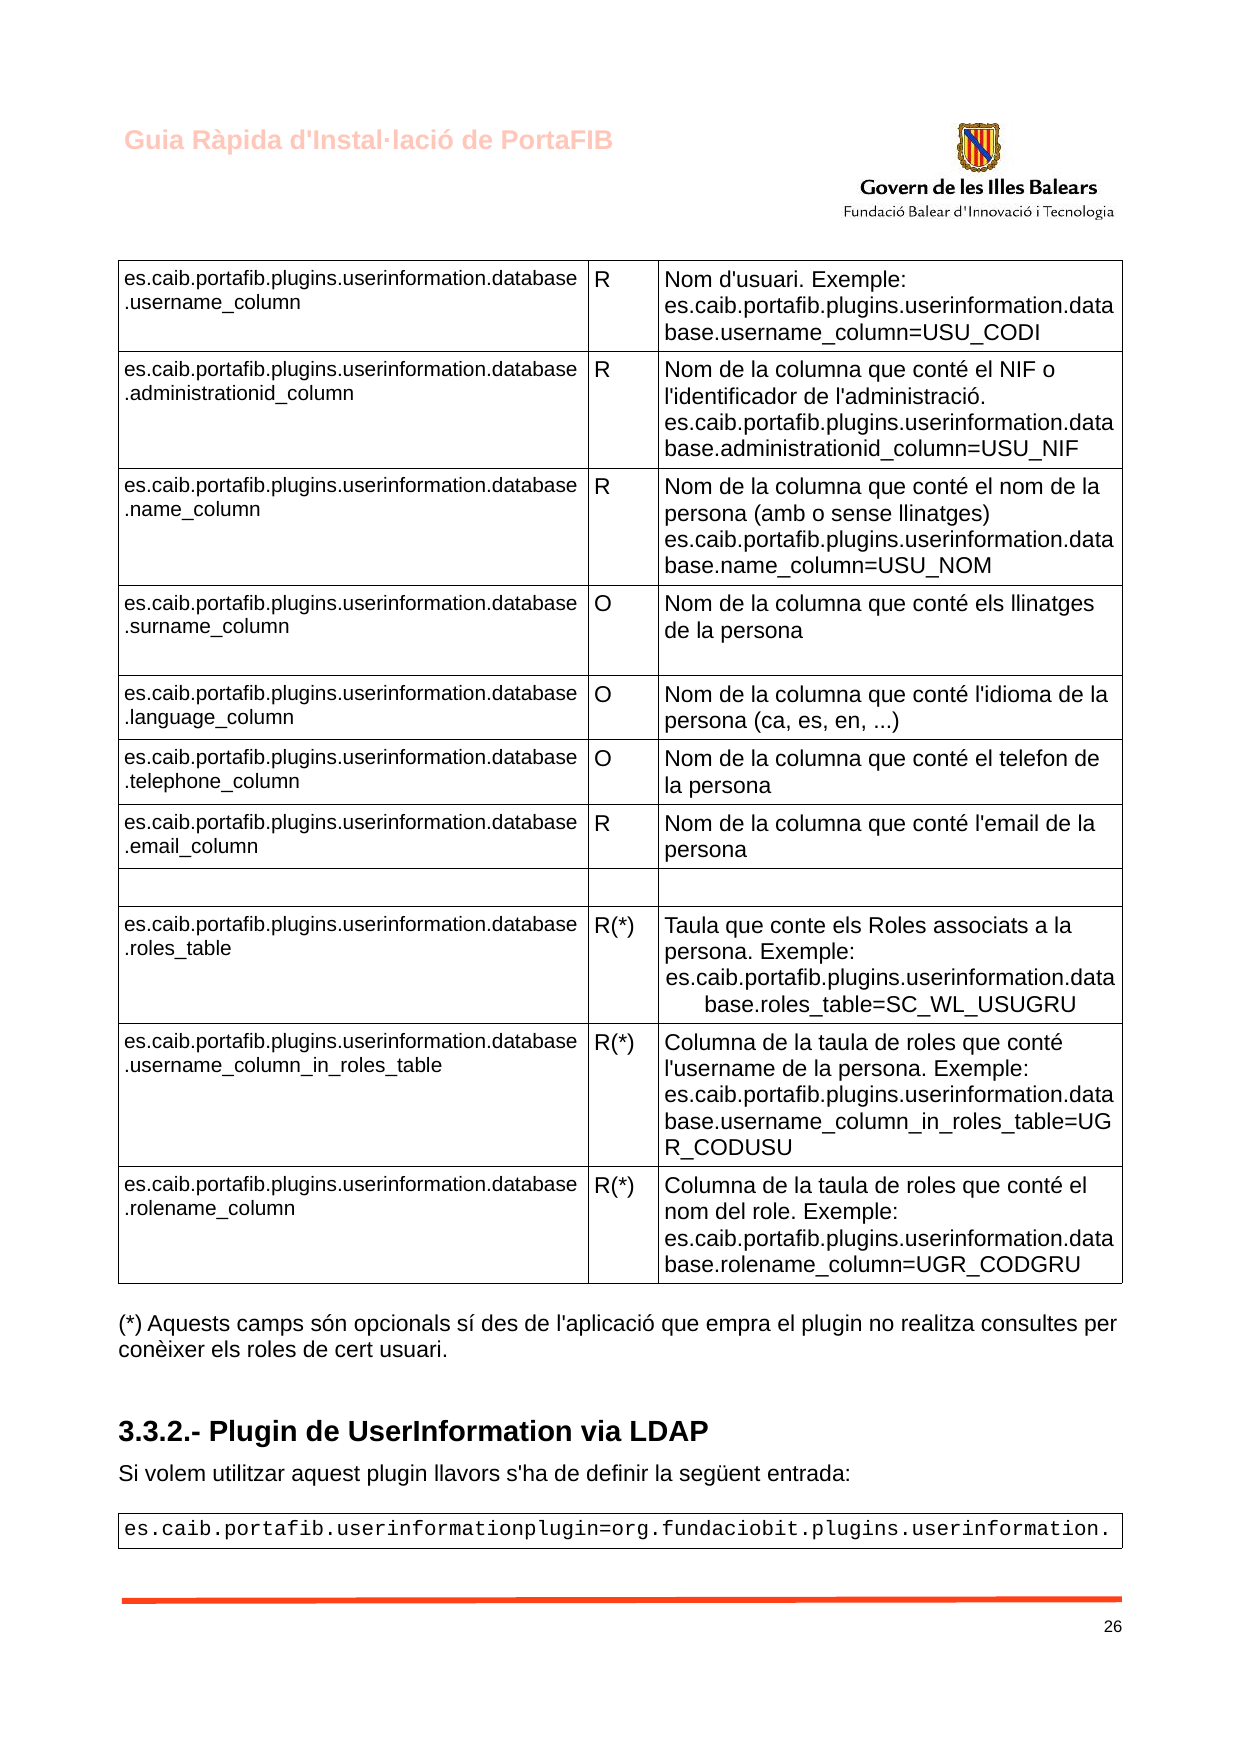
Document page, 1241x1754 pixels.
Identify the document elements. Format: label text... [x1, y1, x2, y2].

table_cell Columna de la taula de roles que conté el nom del role. Exemple: es.caib.portafib.plugins.userinformation.database.rolename_column=UGR_CODGRU [659, 1167, 1122, 1283]
table_cell es.caib.portafib.plugins.userinformation.database.administrationid_column [119, 352, 588, 467]
table_cell es.caib.portafib.plugins.userinformation.database.telephone_column [119, 740, 588, 804]
table_cell R(*) [589, 907, 658, 1023]
table_cell Taula que conte els Roles associats a la persona. Exemple: es.caib.portafib.plugins.userinformation.database.roles_table=SC_WL_USUGRU [659, 907, 1122, 1023]
table_cell es.caib.portafib.plugins.userinformation.database.username_column_in_roles_table [119, 1024, 588, 1166]
table_header es.caib.portafib.userinformationplugin=org.fundaciobit.plugins.userinformation. [119, 1514, 1122, 1548]
table_cell R(*) [589, 1024, 658, 1166]
table_cell Nom de la columna que conté l'email de la persona [659, 805, 1122, 868]
table_cell O [589, 676, 658, 739]
table_cell Nom de la columna que conté el telefon de la persona [659, 740, 1122, 804]
table_cell O [589, 586, 658, 675]
text Si volem utilitzar aquest plugin llavors s'ha de definir la següent entrada: [118, 1460, 1122, 1486]
table_cell es.caib.portafib.plugins.userinformation.database.roles_table [119, 907, 588, 1023]
table_cell Nom de la columna que conté els llinatges de la persona [659, 586, 1122, 675]
table_cell es.caib.portafib.plugins.userinformation.database.username_column [119, 261, 588, 351]
table_cell [659, 869, 1122, 906]
table_cell Nom de la columna que conté el NIF o l'identificador de l'administració. es.caib.portafib.plugins.userinformation.database.administrationid_column=USU_NIF [659, 352, 1122, 467]
table_cell Nom d'usuari. Exemple: es.caib.portafib.plugins.userinformation.database.username_column=USU_CODI [659, 261, 1122, 351]
table_cell es.caib.portafib.plugins.userinformation.database.rolename_column [119, 1167, 588, 1283]
table_cell es.caib.portafib.plugins.userinformation.database.email_column [119, 805, 588, 868]
table_cell Nom de la columna que conté el nom de la persona (amb o sense llinatges) es.caib.portafib.plugins.userinformation.database.name_column=USU_NOM [659, 469, 1122, 584]
table_cell es.caib.portafib.plugins.userinformation.database.name_column [119, 469, 588, 584]
text (*) Aquests camps són opcionals sí des de l'aplicació que empra el plugin no realitza consultes per conèixer els roles de cert usuari. [118, 1309, 1122, 1362]
table_cell [119, 869, 588, 906]
table_cell R [589, 352, 658, 467]
table_cell R [589, 469, 658, 584]
subtitle Plugin de UserInformation via LDAP [118, 1414, 1122, 1447]
table_cell R [589, 261, 658, 351]
table_cell Columna de la taula de roles que conté l'username de la persona. Exemple: es.caib.portafib.plugins.userinformation.database.username_column_in_roles_table=UGR_CODUSU [659, 1024, 1122, 1166]
table_cell [589, 869, 658, 906]
table_cell R [589, 805, 658, 868]
table_cell es.caib.portafib.plugins.userinformation.database.surname_column [119, 586, 588, 675]
picture [840, 123, 1117, 220]
table_cell es.caib.portafib.plugins.userinformation.database.language_column [119, 676, 588, 739]
table_cell O [589, 740, 658, 804]
table_cell R(*) [589, 1167, 658, 1283]
table_cell Nom de la columna que conté l'idioma de la persona (ca, es, en, ...) [659, 676, 1122, 739]
